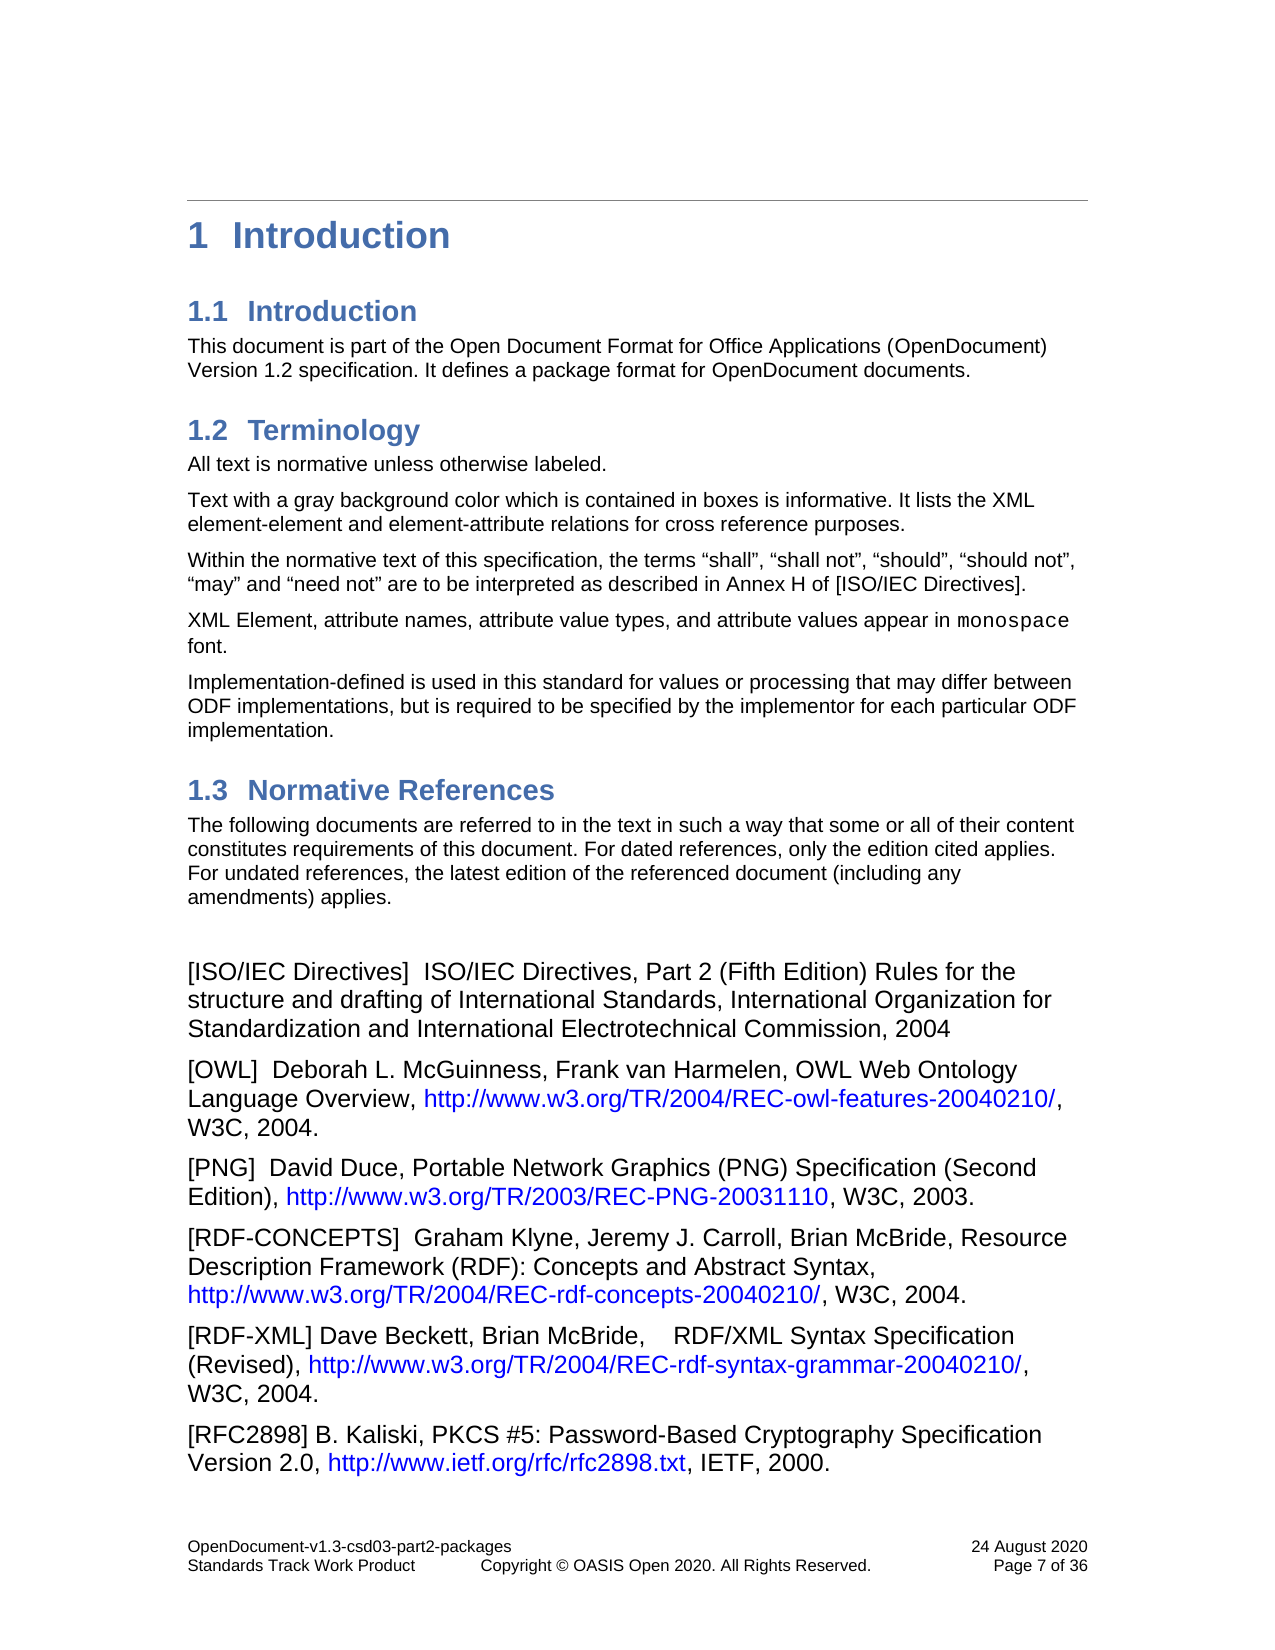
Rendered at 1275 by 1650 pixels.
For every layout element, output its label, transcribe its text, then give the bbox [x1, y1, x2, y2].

text Text with a gray background color which is contained in boxes is informative. It lists the XML element-element and element-attribute relations for cross reference purposes. [187, 488, 1088, 536]
text Within the normative text of this specification, the terms “shall”, “shall not”, “should”, “should not”, “may” and “need not” are to be interpreted as described in Annex H of [ISO/IEC Directives]. [187, 548, 1088, 596]
text XML Element, attribute names, attribute value types, and attribute values appear in monospace font. [187, 608, 1088, 658]
text Implementation-defined is used in this standard for values or processing that may differ between ODF implementations, but is required to be specified by the implementor for each particular ODF implementation. [187, 670, 1088, 742]
text [PNG] David Duce, Portable Network Graphics (PNG) Specification (Second Edition), http://www.w3.org/TR/2003/REC-PNG-20031110, W3C, 2003. [187, 1153, 1088, 1211]
subtitle Normative References [187, 773, 1088, 807]
text [RDF-XML] Dave Beckett, Brian McBride, RDF/XML Syntax Specification (Revised), http://www.w3.org/TR/2004/REC-rdf-syntax-grammar-20040210/, W3C, 2004. [187, 1321, 1088, 1407]
text [RFC2898] B. Kaliski, PKCS #5: Password-Based Cryptography Specification Version 2.0, http://www.ietf.org/rfc/rfc2898.txt, IETF, 2000. [187, 1419, 1088, 1477]
subtitle Introduction [187, 294, 1088, 328]
subtitle Terminology [187, 413, 1088, 446]
text This document is part of the Open Document Format for Office Applications (OpenDocument) Version 1.2 specification. It defines a package format for OpenDocument documents. [187, 334, 1088, 382]
text [OWL] Deborah L. McGuinness, Frank van Harmelen, OWL Web Ontology Language Overview, http://www.w3.org/TR/2004/REC-owl-features-20040210/, W3C, 2004. [187, 1055, 1088, 1141]
text [ISO/IEC Directives] ISO/IEC Directives, Part 2 (Fifth Edition) Rules for the structure and drafting of International Standards, International Organization for Standardization and International Electrotechnical Commission, 2004 [187, 957, 1088, 1043]
subtitle Introduction [187, 201, 1088, 257]
text [RDF-CONCEPTS] Graham Klyne, Jeremy J. Carroll, Brian McBride, Resource Description Framework (RDF): Concepts and Abstract Syntax, http://www.w3.org/TR/2004/REC-rdf-concepts-20040210/, W3C, 2004. [187, 1223, 1088, 1309]
text The following documents are referred to in the text in such a way that some or all of their content constitutes requirements of this document. For dated references, only the edition cited applies. For undated references, the latest edition of the referenced document (including any amendments) applies. [187, 813, 1088, 908]
text All text is normative unless otherwise labeled. [187, 452, 1088, 476]
